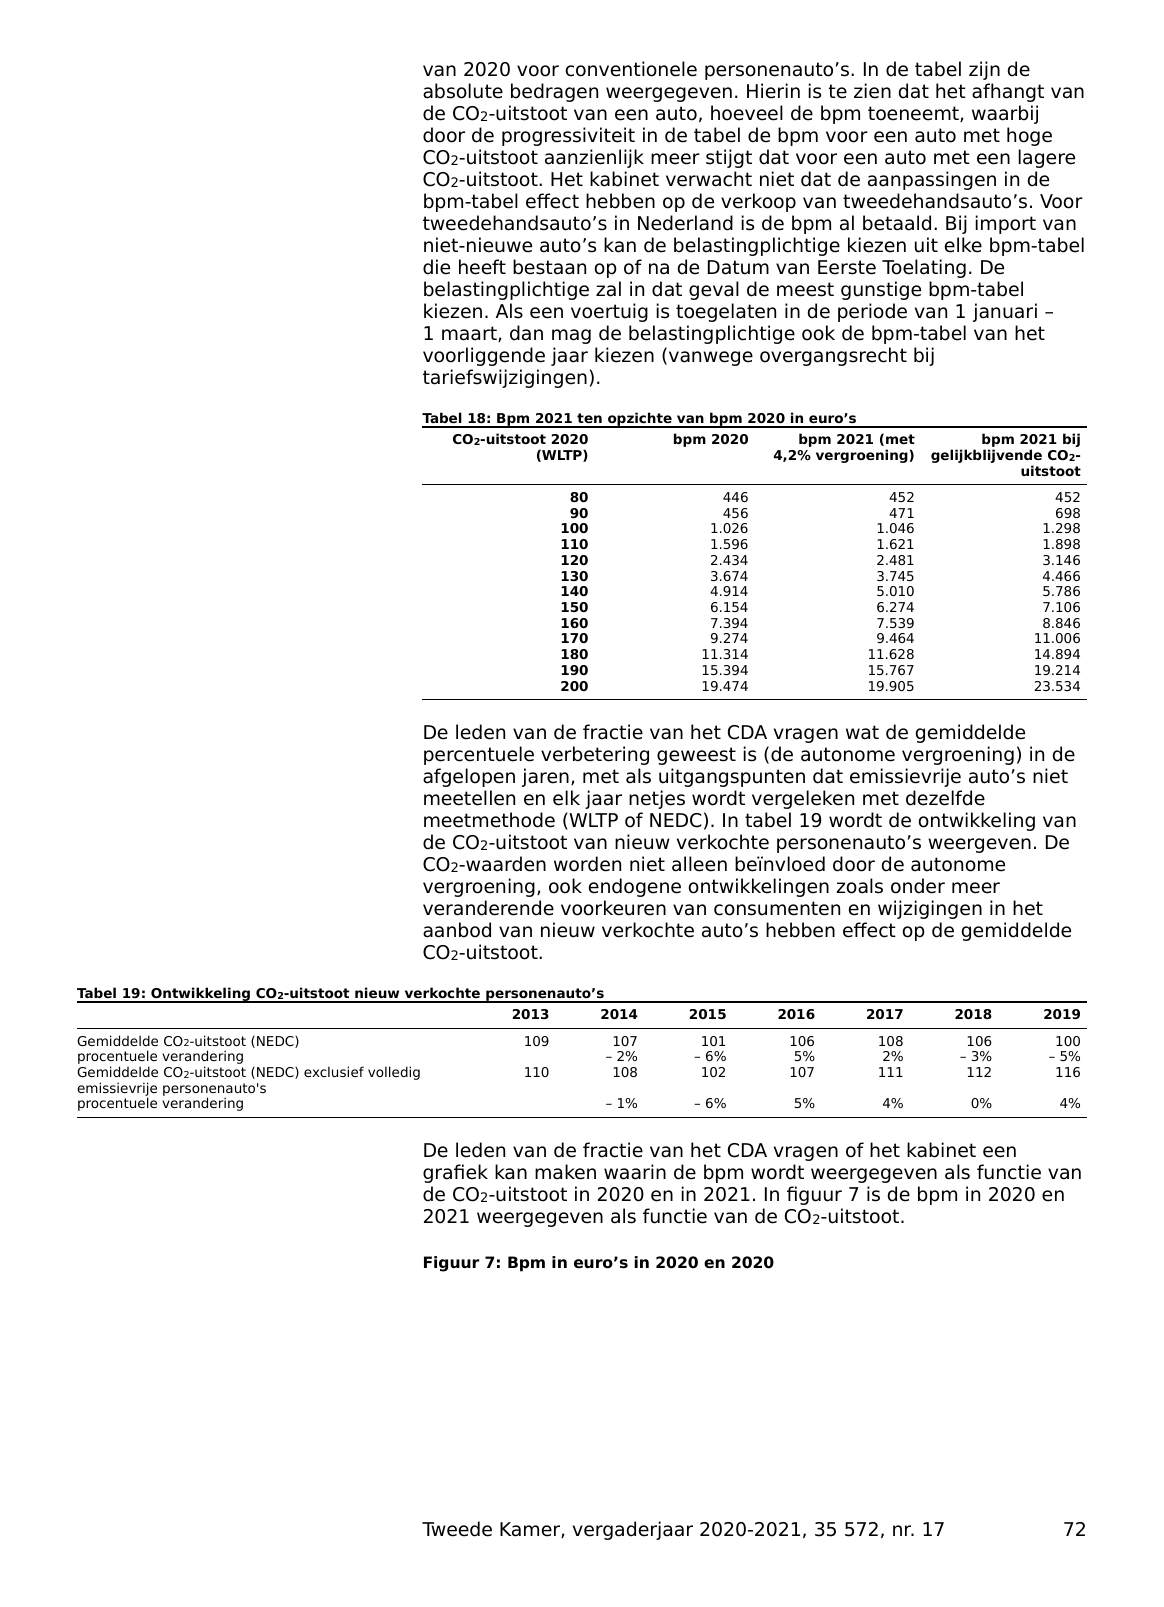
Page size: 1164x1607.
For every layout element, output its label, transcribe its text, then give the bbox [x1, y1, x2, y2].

table_cell 107 [555, 1029, 644, 1049]
table_cell 0% [909, 1096, 998, 1117]
table_cell 5% [732, 1049, 821, 1065]
table_cell 7.394 [588, 616, 754, 631]
table_header Tabel 18: Bpm 2021 ten opzichte van bpm 2020 in euro’s [422, 411, 1087, 426]
table_cell 6.274 [754, 600, 921, 616]
table_cell 140 [422, 584, 588, 600]
table_cell bpm 2020 [588, 428, 754, 484]
table_cell 110 [466, 1065, 555, 1096]
table_cell 116 [998, 1065, 1087, 1096]
table_cell 109 [466, 1029, 555, 1049]
table_cell 5.786 [921, 584, 1087, 600]
table_cell 452 [921, 485, 1087, 505]
table_cell CO2-uitstoot 2020 (WLTP) [422, 428, 588, 484]
table_cell 14.894 [921, 647, 1087, 663]
table_cell bpm 2021 bij gelijkblijvende CO2-uitstoot [921, 428, 1087, 484]
table_cell 5% [732, 1096, 821, 1117]
table_cell 15.767 [754, 663, 921, 678]
text De leden van de fractie van het CDA vragen of het kabinet een grafiek kan maken waarin de bpm wordt weergegeven als functie van de CO2-uitstoot in 2020 en in 2021. In figuur 7 is de bpm in 2020 en 2021 weergegeven als functie van de CO2-uitstoot. [422, 1140, 1087, 1228]
table_cell 23.534 [921, 679, 1087, 699]
table_cell 106 [909, 1029, 998, 1049]
table_cell [77, 1003, 466, 1028]
table_cell 3.745 [754, 568, 921, 584]
table_cell 2017 [821, 1003, 909, 1028]
table_cell – 6% [644, 1096, 732, 1117]
table_cell 120 [422, 553, 588, 568]
table_cell 108 [555, 1065, 644, 1096]
table_cell 6.154 [588, 600, 754, 616]
table_header Tabel 19: Ontwikkeling CO2-uitstoot nieuw verkochte personenauto’s [77, 986, 1087, 1001]
table_cell 11.006 [921, 631, 1087, 647]
table_cell 2016 [732, 1003, 821, 1028]
table_cell 130 [422, 568, 588, 584]
table_cell 15.394 [588, 663, 754, 678]
table_cell 110 [422, 537, 588, 553]
table_cell 2013 [466, 1003, 555, 1028]
text De leden van de fractie van het CDA vragen wat de gemiddelde percentuele verbetering geweest is (de autonome vergroening) in de afgelopen jaren, met als uitgangspunten dat emissievrije auto’s niet meetellen en elk jaar netjes wordt vergeleken met dezelfde meetmethode (WLTP of NEDC). In tabel 19 wordt de ontwikkeling van de CO2-uitstoot van nieuw verkochte personenauto’s weergeven. De CO2-waarden worden niet alleen beïnvloed door de autonome vergroening, ook endogene ontwikkelingen zoals onder meer veranderende voorkeuren van consumenten en wijzigingen in het aanbod van nieuw verkochte auto’s hebben effect op de gemiddelde CO2-uitstoot. [422, 722, 1087, 964]
table_cell procentuele verandering [77, 1096, 555, 1117]
table_cell 2015 [644, 1003, 732, 1028]
text van 2020 voor conventionele personenauto’s. In de tabel zijn de absolute bedragen weergegeven. Hierin is te zien dat het afhangt van de CO2-uitstoot van een auto, hoeveel de bpm toeneemt, waarbij door de progressiviteit in de tabel de bpm voor een auto met hoge CO2-uitstoot aanzienlijk meer stijgt dat voor een auto met een lagere CO2-uitstoot. Het kabinet verwacht niet dat de aanpassingen in de bpm-tabel effect hebben op de verkoop van tweedehandsauto’s. Voor tweedehandsauto’s in Nederland is de bpm al betaald. Bij import van niet-nieuwe auto’s kan de belastingplichtige kiezen uit elke bpm-tabel die heeft bestaan op of na de Datum van Eerste Toelating. De belastingplichtige zal in dat geval de meest gunstige bpm-tabel kiezen. Als een voertuig is toegelaten in de periode van 1 januari – 1 maart, dan mag de belastingplichtige ook de bpm-tabel van het voorliggende jaar kiezen (vanwege overgangsrecht bij tariefswijzigingen). [422, 59, 1087, 389]
table_cell – 3% [909, 1049, 998, 1065]
table_cell 471 [754, 505, 921, 521]
table_cell 11.628 [754, 647, 921, 663]
table_cell 4% [998, 1096, 1087, 1117]
table_cell 90 [422, 505, 588, 521]
table_cell 1.596 [588, 537, 754, 553]
table_cell 107 [732, 1065, 821, 1096]
table_cell 4.466 [921, 568, 1087, 584]
table_cell 2014 [555, 1003, 644, 1028]
table_cell 100 [422, 521, 588, 537]
table_cell 19.474 [588, 679, 754, 699]
table_cell 4% [821, 1096, 909, 1117]
table_cell 2.481 [754, 553, 921, 568]
table_cell 9.464 [754, 631, 921, 647]
table_cell 19.905 [754, 679, 921, 699]
table_cell 160 [422, 616, 588, 631]
table_cell 1.898 [921, 537, 1087, 553]
table_cell 150 [422, 600, 588, 616]
table_cell 170 [422, 631, 588, 647]
table_cell 106 [732, 1029, 821, 1049]
table_cell 8.846 [921, 616, 1087, 631]
table_cell 190 [422, 663, 588, 678]
table_cell 200 [422, 679, 588, 699]
table_cell 456 [588, 505, 754, 521]
table_cell 180 [422, 647, 588, 663]
table_cell 1.621 [754, 537, 921, 553]
table_cell 100 [998, 1029, 1087, 1049]
table_cell 101 [644, 1029, 732, 1049]
table_cell 2% [821, 1049, 909, 1065]
table_cell – 6% [644, 1049, 732, 1065]
table_cell – 5% [998, 1049, 1087, 1065]
table_cell 2019 [998, 1003, 1087, 1028]
table_cell 4.914 [588, 584, 754, 600]
table_cell 446 [588, 485, 754, 505]
table_cell 2018 [909, 1003, 998, 1028]
table_cell 3.146 [921, 553, 1087, 568]
text Figuur 7: Bpm in euro’s in 2020 en 2020 [422, 1254, 1072, 1272]
table_cell 1.298 [921, 521, 1087, 537]
table_cell 80 [422, 485, 588, 505]
table_cell 3.674 [588, 568, 754, 584]
table_cell 1.046 [754, 521, 921, 537]
table_cell 102 [644, 1065, 732, 1096]
table_cell – 1% [555, 1096, 644, 1117]
table_cell 7.539 [754, 616, 921, 631]
table_cell 452 [754, 485, 921, 505]
table_cell 1.026 [588, 521, 754, 537]
table_cell procentuele verandering [77, 1049, 555, 1065]
table_cell 2.434 [588, 553, 754, 568]
table_cell bpm 2021 (met 4,2% vergroening) [754, 428, 921, 484]
table_cell 698 [921, 505, 1087, 521]
table_cell 9.274 [588, 631, 754, 647]
table_cell 5.010 [754, 584, 921, 600]
table_cell 112 [909, 1065, 998, 1096]
table_cell Gemiddelde CO2-uitstoot (NEDC) [77, 1029, 466, 1049]
table_cell 11.314 [588, 647, 754, 663]
table_cell 108 [821, 1029, 909, 1049]
table_cell 19.214 [921, 663, 1087, 678]
table_cell 7.106 [921, 600, 1087, 616]
table_cell – 2% [555, 1049, 644, 1065]
table_cell 111 [821, 1065, 909, 1096]
table_cell Gemiddelde CO2-uitstoot (NEDC) exclusief volledig emissievrije personenauto's [77, 1065, 466, 1096]
